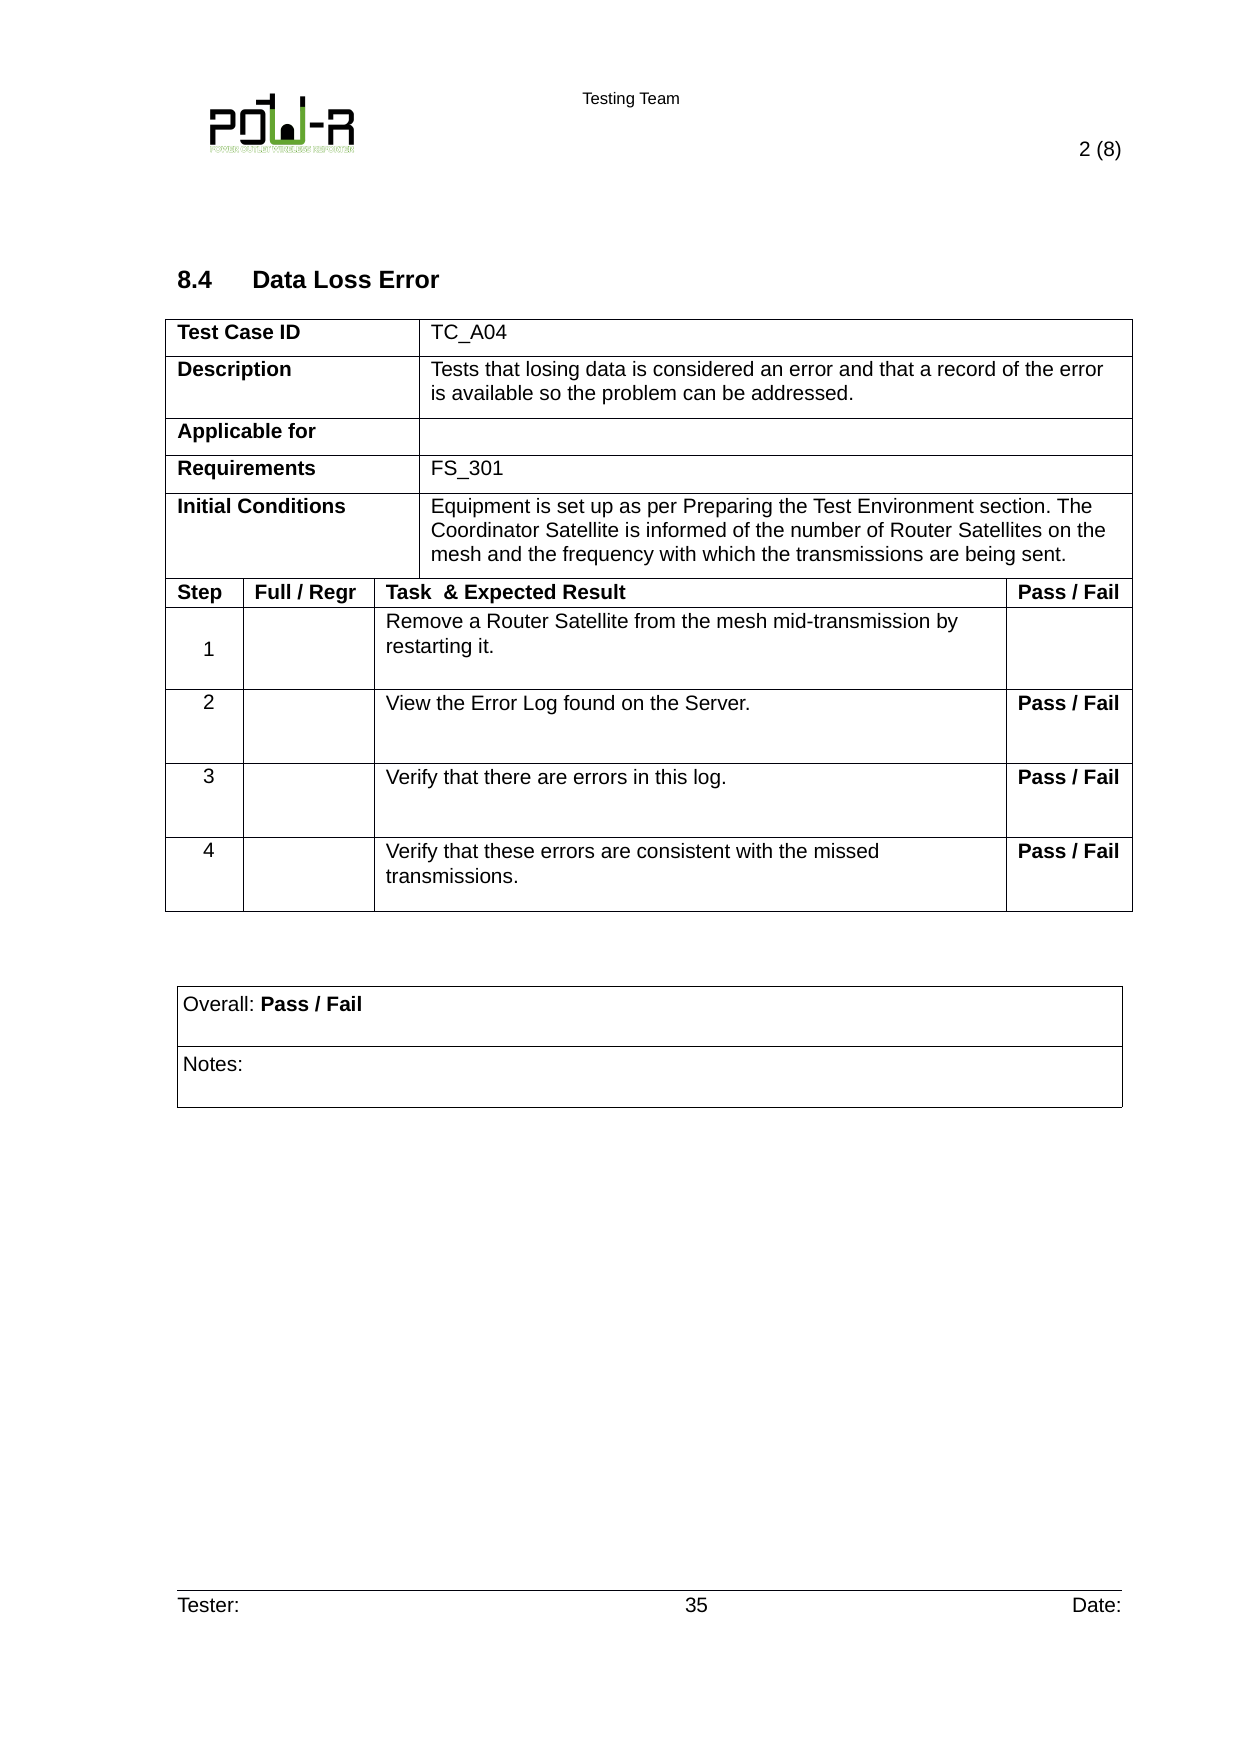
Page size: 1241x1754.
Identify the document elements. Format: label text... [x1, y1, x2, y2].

table_header Test Case ID [166, 320, 419, 356]
table_cell [244, 764, 374, 837]
picture [206, 88, 358, 157]
table_header TC_A04 [420, 320, 1132, 356]
table_cell Notes: [178, 1047, 1122, 1107]
table_cell [166, 690, 243, 763]
table_cell Pass / Fail [1007, 764, 1132, 837]
table_cell Initial Conditions [166, 494, 419, 578]
table_cell [420, 419, 1132, 455]
table_cell FS_301 [420, 456, 1132, 493]
table_cell Verify that these errors are consistent with the missed transmissions. [375, 838, 1006, 911]
table_cell [244, 690, 374, 763]
table_cell [244, 838, 374, 911]
table_cell Step [166, 579, 243, 607]
table_header Overall: Pass / Fail [178, 987, 1122, 1046]
table_cell [1007, 608, 1132, 689]
table_cell [166, 838, 243, 911]
table_cell Requirements [166, 456, 419, 493]
table_cell Tests that losing data is considered an error and that a record of the error is available so the problem can be addressed. [420, 357, 1132, 418]
table_cell Pass / Fail [1007, 690, 1132, 763]
table_cell [166, 608, 243, 689]
subtitle Data Loss Error [177, 265, 1122, 294]
table_cell Applicable for [166, 419, 419, 455]
table_cell Task & Expected Result [375, 579, 1006, 607]
table_cell Description [166, 357, 419, 418]
table_cell Pass / Fail [1007, 579, 1132, 607]
table_cell Full / Regr [244, 579, 374, 607]
table_cell Pass / Fail [1007, 838, 1132, 911]
table_cell Equipment is set up as per Preparing the Test Environment section. The Coordinator Satellite is informed of the number of Router Satellites on the mesh and the frequency with which the transmissions are being sent. [420, 494, 1132, 578]
table_cell Remove a Router Satellite from the mesh mid-transmission by restarting it. [375, 608, 1006, 689]
table_cell View the Error Log found on the Server. [375, 690, 1006, 763]
table_cell Verify that there are errors in this log. [375, 764, 1006, 837]
table_cell [244, 608, 374, 689]
table_cell [166, 764, 243, 837]
